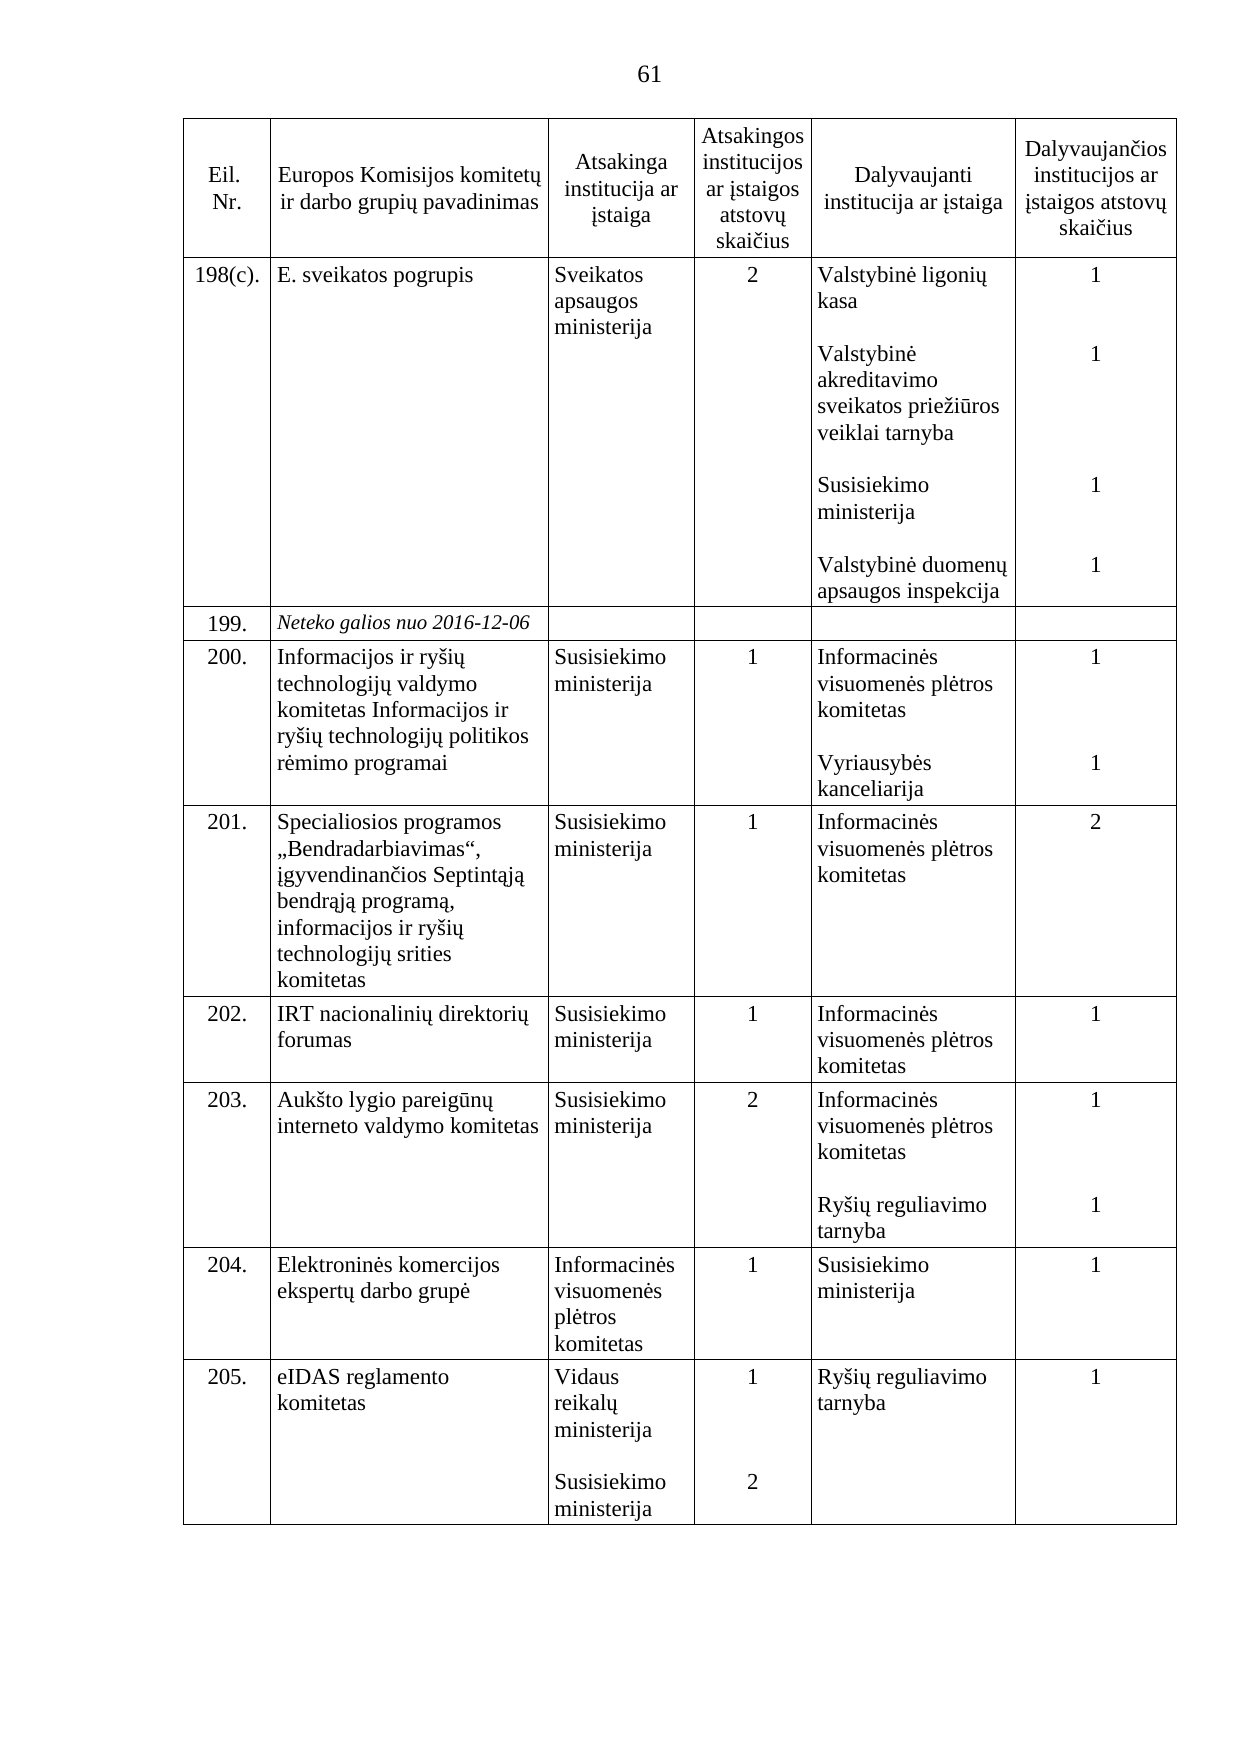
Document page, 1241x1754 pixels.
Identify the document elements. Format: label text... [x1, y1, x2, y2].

table_header [1177, 118, 1187, 257]
table_cell 2 [695, 258, 811, 606]
table_header Eil. Nr. [184, 119, 270, 257]
table_cell [1177, 996, 1187, 1082]
table_cell [1177, 1359, 1187, 1524]
table_cell 1 1 [1016, 641, 1176, 804]
table_cell [695, 607, 811, 639]
table_cell Susisiekimo ministerija [549, 1083, 694, 1247]
table_cell Informacinės visuomenės plėtros komitetas [812, 997, 1015, 1082]
table_cell Susisiekimo ministerija [812, 1248, 1015, 1359]
table_cell eIDAS reglamento komitetas [271, 1360, 548, 1524]
table_cell 1 1 1 1 [1016, 258, 1176, 606]
table_cell [549, 607, 694, 639]
table_cell 2 [695, 1083, 811, 1247]
table_cell Vidaus reikalų ministerija Susisiekimo ministerija [549, 1360, 694, 1524]
table_cell Aukšto lygio pareigūnų interneto valdymo komitetas [271, 1083, 548, 1247]
table_cell [1177, 606, 1187, 639]
table_cell Valstybinė ligonių kasa Valstybinė akreditavimo sveikatos priežiūros veiklai tarnyba Susisiekimo ministerija Valstybinė duomenų apsaugos inspekcija [812, 258, 1015, 606]
table_header Dalyvaujanti institucija ar įstaiga [812, 119, 1015, 257]
table_cell Susisiekimo ministerija [549, 997, 694, 1082]
table_cell 1 [695, 641, 811, 804]
table_cell IRT nacionalinių direktorių forumas [271, 997, 548, 1082]
table_cell 198(c). [184, 258, 270, 606]
table_cell [1177, 805, 1187, 996]
table_cell 1 [695, 997, 811, 1082]
table_cell 1 1 [1016, 1083, 1176, 1247]
table_cell 1 2 [695, 1360, 811, 1524]
table_cell 201. [184, 806, 270, 996]
table_cell [1177, 640, 1187, 804]
table_cell 2 [1016, 806, 1176, 996]
table_cell E. sveikatos pogrupis [271, 258, 548, 606]
table_header Atsakingos institucijos ar įstaigos atstovų skaičius [695, 119, 811, 257]
table_cell 200. [184, 641, 270, 804]
table_cell 204. [184, 1248, 270, 1359]
table_cell 203. [184, 1083, 270, 1247]
table_cell Sveikatos apsaugos ministerija [549, 258, 694, 606]
table_cell Specialiosios programos „Bendradarbiavimas“, įgyvendinančios Septintąją bendrąją programą, informacijos ir ryšių technologijų srities komitetas [271, 806, 548, 996]
table_cell [812, 607, 1015, 639]
table_cell [1016, 607, 1176, 639]
table_cell [1177, 1247, 1187, 1359]
table_cell Informacinės visuomenės plėtros komitetas [812, 806, 1015, 996]
table_header Atsakinga institucija ar įstaiga [549, 119, 694, 257]
table_header Dalyvaujančios institucijos ar įstaigos atstovų skaičius [1016, 119, 1176, 257]
table_cell Susisiekimo ministerija [549, 641, 694, 804]
table_cell Informacinės visuomenės plėtros komitetas Ryšių reguliavimo tarnyba [812, 1083, 1015, 1247]
table_header Europos Komisijos komitetų ir darbo grupių pavadinimas [271, 119, 548, 257]
table_cell Informacinės visuomenės plėtros komitetas Vyriausybės kanceliarija [812, 641, 1015, 804]
table_cell [1177, 1082, 1187, 1247]
table_cell Informacinės visuomenės plėtros komitetas [549, 1248, 694, 1359]
table_cell Elektroninės komercijos ekspertų darbo grupė [271, 1248, 548, 1359]
table_cell 1 [695, 1248, 811, 1359]
table_cell 202. [184, 997, 270, 1082]
table_cell Susisiekimo ministerija [549, 806, 694, 996]
table_cell Ryšių reguliavimo tarnyba [812, 1360, 1015, 1524]
table_cell Neteko galios nuo 2016-12-06 [271, 607, 548, 639]
table_cell Informacijos ir ryšių technologijų valdymo komitetas Informacijos ir ryšių technologijų politikos rėmimo programai [271, 641, 548, 804]
table_cell 1 [1016, 1248, 1176, 1359]
table_cell 1 [695, 806, 811, 996]
table_cell 199. [184, 607, 270, 639]
table_cell 1 [1016, 1360, 1176, 1524]
table_cell 1 [1016, 997, 1176, 1082]
table_cell [1177, 257, 1187, 606]
table_cell 205. [184, 1360, 270, 1524]
